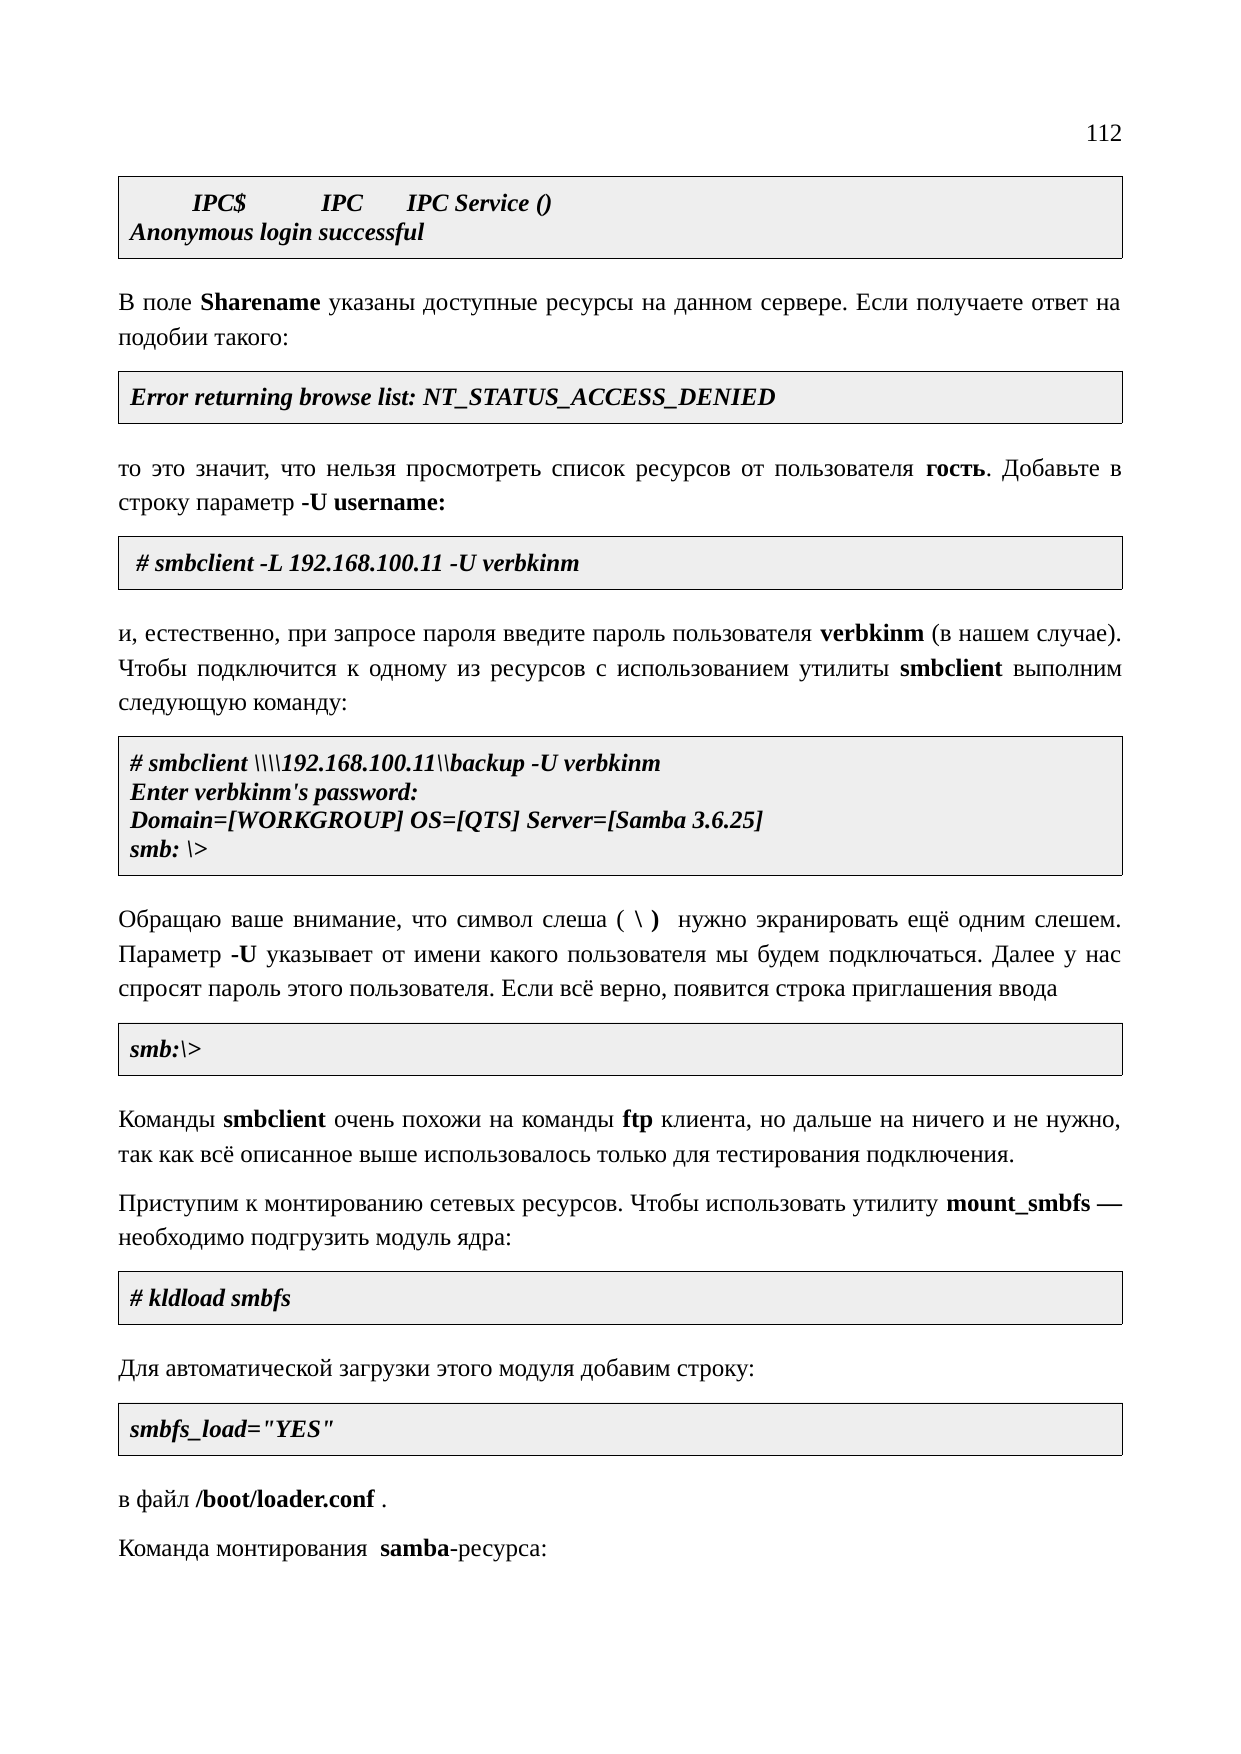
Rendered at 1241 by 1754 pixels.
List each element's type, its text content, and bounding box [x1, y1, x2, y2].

text Команды smbclient очень похожи на команды ftp клиента, но дальше на ничего и не нужно, так как всё описанное выше использовалось только для тестирования подключения. [118, 1104, 1122, 1168]
text Для автоматической загрузки этого модуля добавим строку: [118, 1353, 1122, 1382]
text Anonymous login successful [119, 205, 1122, 258]
text IPC$ IPC IPC Service () [119, 177, 1122, 205]
text # smbclient \\\\192.168.100.11\\backup -U verbkinm [119, 737, 1122, 765]
text Приступим к монтированию сетевых ресурсов. Чтобы использовать утилиту mount_smbfs — необходимо подгрузить модуль ядра: [118, 1188, 1122, 1251]
text В поле Sharename указаны доступные ресурсы на данном сервере. Если получаете ответ на подобии такого: [118, 287, 1122, 350]
text Domain=[WORKGROUP] OS=[QTS] Server=[Samba 3.6.25] [119, 794, 1122, 822]
text smb:\> [119, 1024, 1122, 1075]
text smb: \> [119, 822, 1122, 875]
text Enter verbkinm's password: [119, 765, 1122, 794]
text # kldload smbfs [119, 1272, 1122, 1324]
text smbfs_load="YES" [119, 1404, 1122, 1455]
text Команда монтирования samba-ресурса: [118, 1533, 1122, 1562]
text # smbclient -L 192.168.100.11 -U verbkinm [119, 537, 1122, 589]
text то это значит, что нельзя просмотреть список ресурсов от пользователя гость. Добавьте в строку параметр -U username: [118, 453, 1122, 516]
text Error returning browse list: NT_STATUS_ACCESS_DENIED [119, 372, 1122, 423]
text Обращаю ваше внимание, что символ слеша ( \ ) нужно экранировать ещё одним слешем. Параметр -U указывает от имени какого пользователя мы будем подключаться. Далее у нас спросят пароль этого пользователя. Если всё верно, появится строка приглашения ввода [118, 904, 1122, 1002]
text в файл /boot/loader.conf . [118, 1484, 1122, 1513]
text и, естественно, при запросе пароля введите пароль пользователя verbkinm (в нашем случае). Чтобы подключится к одному из ресурсов с использованием утилиты smbclient выполним следующую команду: [118, 618, 1122, 716]
